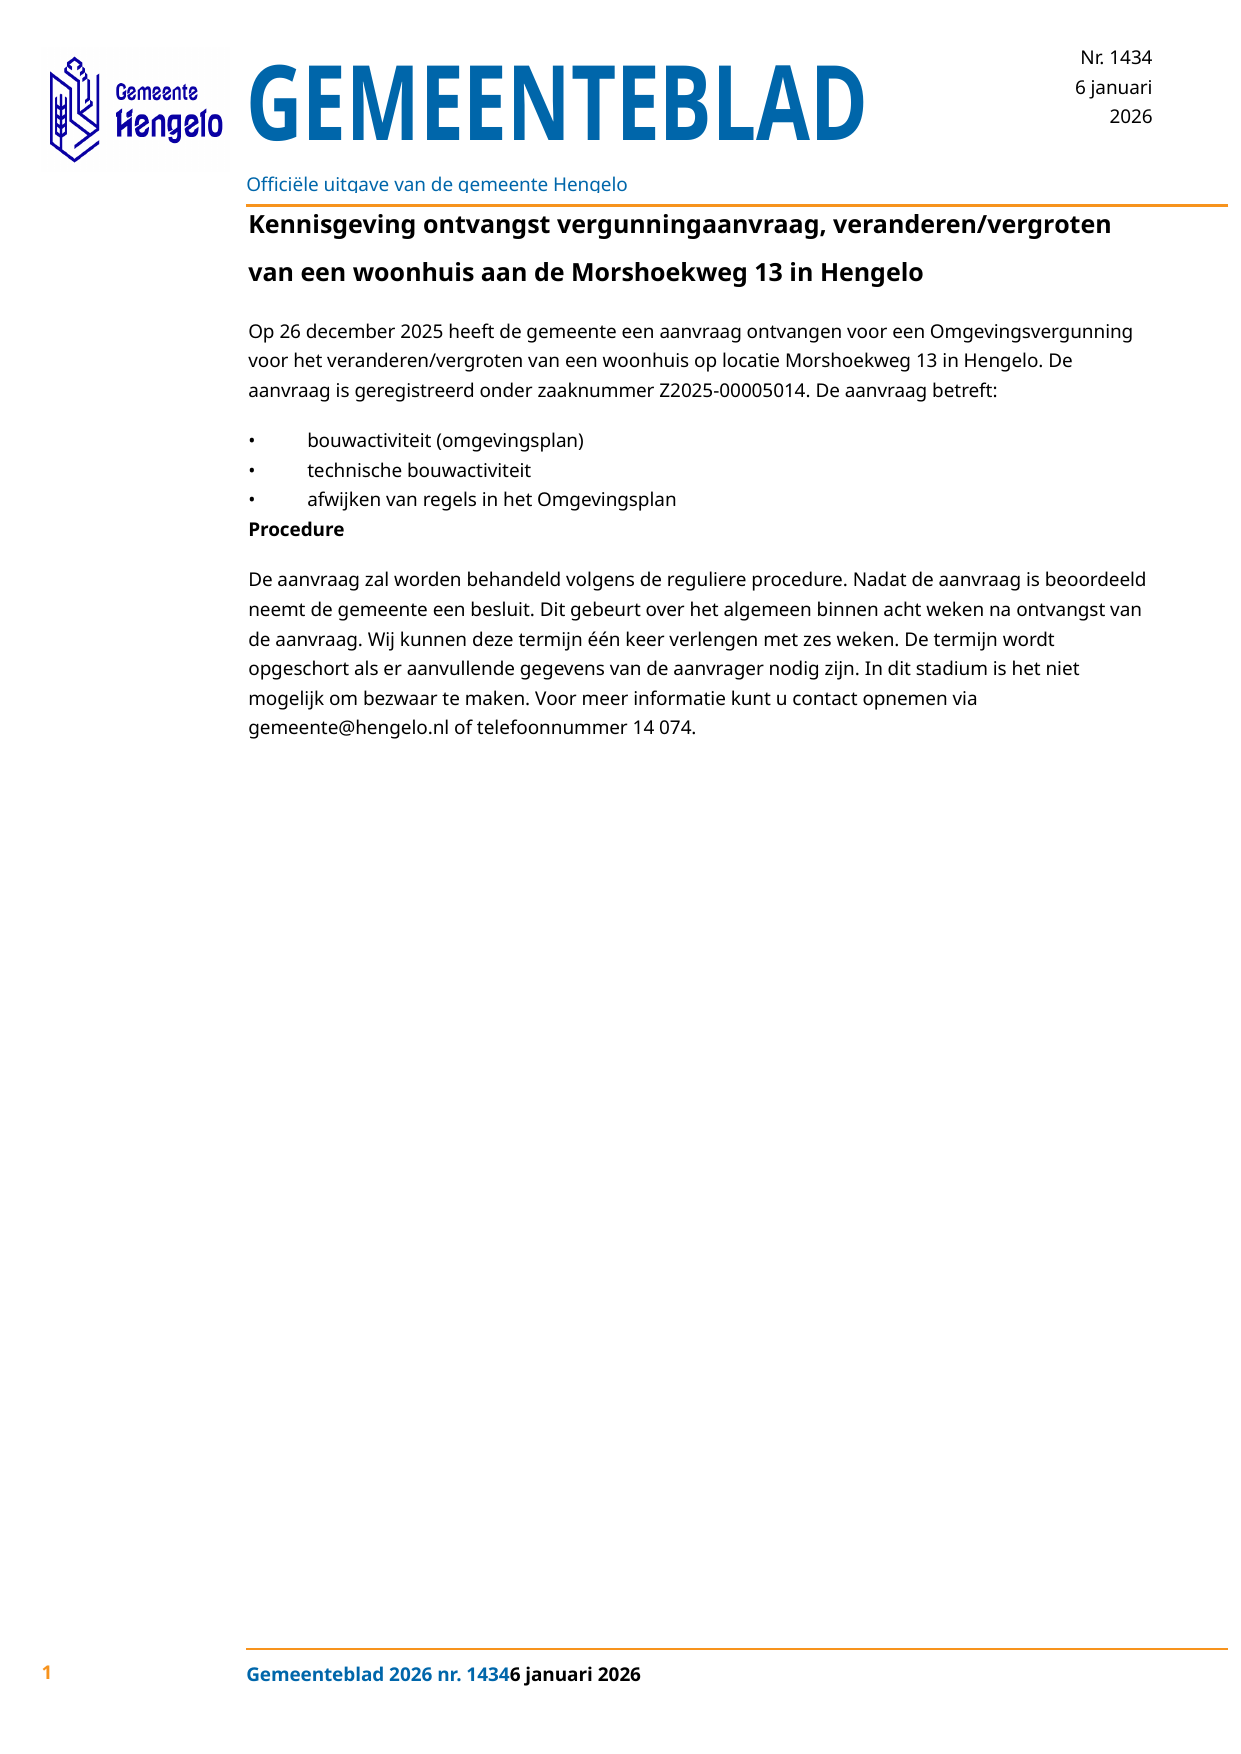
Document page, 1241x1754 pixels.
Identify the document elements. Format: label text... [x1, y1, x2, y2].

text Op 26 december 2025 heeft de gemeente een aanvraag ontvangen voor een Omgevingsvergunning voor het veranderen/vergroten van een woonhuis op locatie Morshoekweg 13 in Hengelo. De aanvraag is geregistreerd onder zaaknummer Z2025-00005014. De aanvraag betreft: [248, 318, 1152, 403]
picture [41, 47, 231, 172]
list technische bouwactiviteit [248, 457, 1152, 483]
text Procedure [248, 516, 1152, 542]
text Kennisgeving ontvangst vergunningaanvraag, veranderen/vergroten van een woonhuis aan de Morshoekweg 13 in Hengelo [248, 207, 1152, 288]
text De aanvraag zal worden behandeld volgens de reguliere procedure. Nadat de aanvraag is beoordeeld neemt de gemeente een besluit. Dit gebeurt over het algemeen binnen acht weken na ontvangst van de aanvraag. Wij kunnen deze termijn één keer verlengen met zes weken. De termijn wordt opgeschort als er aanvullende gegevens van de aanvrager nodig zijn. In dit stadium is het niet mogelijk om bezwaar te maken. Voor meer informatie kunt u contact opnemen via gemeente@hengelo.nl of telefoonnummer 14 074. [248, 567, 1152, 740]
list afwijken van regels in het Omgevingsplan [248, 487, 1152, 512]
list bouwactiviteit (omgevingsplan) [248, 427, 1152, 453]
